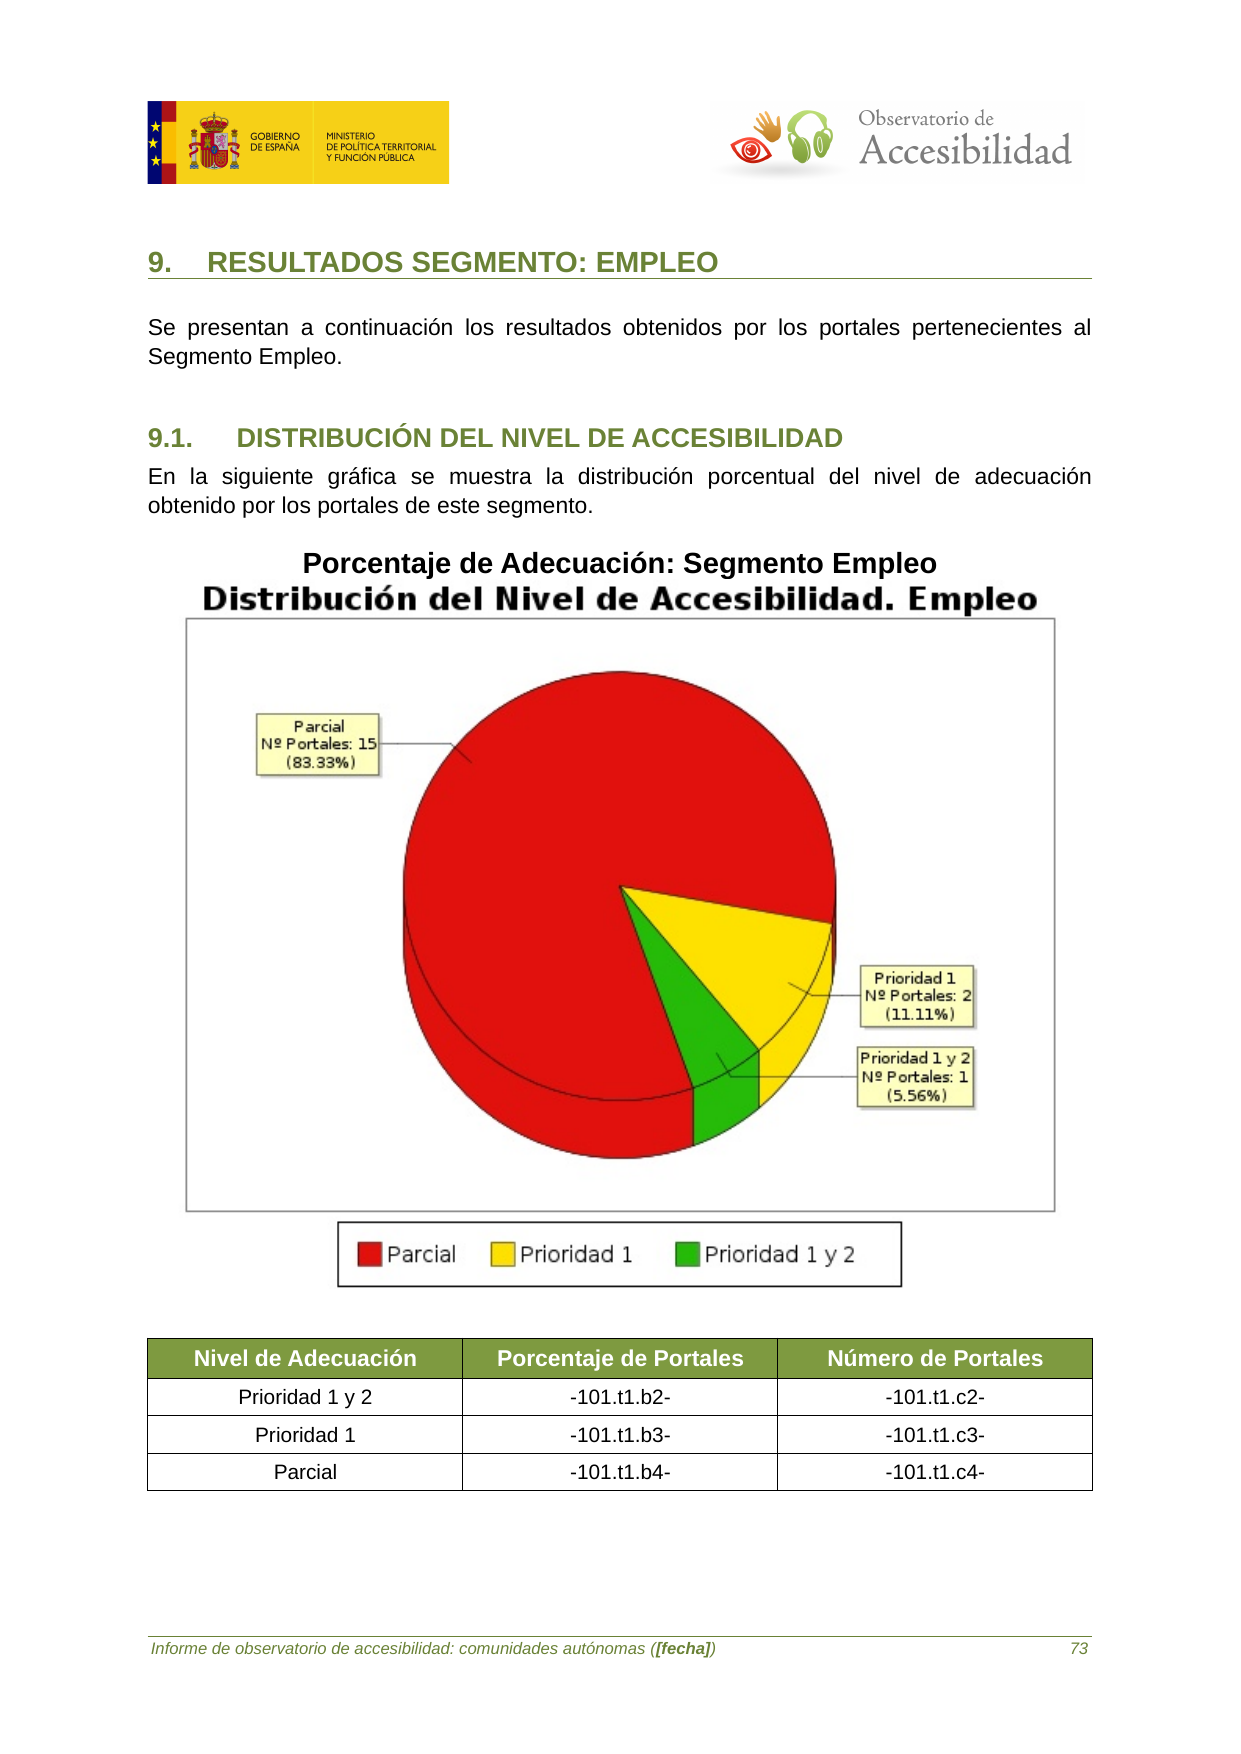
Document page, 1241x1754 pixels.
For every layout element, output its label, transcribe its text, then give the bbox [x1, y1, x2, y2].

text Porcentaje de Adecuación: Segmento Empleo [148, 546, 1092, 579]
table_header Nivel de Adecuación [148, 1339, 462, 1378]
table_cell -101.t1.c2- [778, 1379, 1092, 1415]
picture [710, 101, 1086, 184]
table_cell -101.t1.c3- [778, 1416, 1092, 1453]
table_header Número de Portales [778, 1339, 1092, 1378]
subtitle Resultados Segmento: Empleo [148, 245, 1092, 278]
table_cell -101.t1.b4- [463, 1454, 777, 1490]
table_cell Prioridad 1 y 2 [148, 1379, 462, 1415]
picture [147, 101, 450, 184]
table_cell Prioridad 1 [148, 1416, 462, 1453]
table_cell Parcial [148, 1454, 462, 1490]
picture [178, 579, 1062, 1289]
table_cell -101.t1.b2- [463, 1379, 777, 1415]
table_cell -101.t1.b3- [463, 1416, 777, 1453]
text En la siguiente gráfica se muestra la distribución porcentual del nivel de adecuación obtenido por los portales de este segmento. [148, 463, 1092, 518]
subtitle Distribución del nivel de accesibilidad [148, 422, 1092, 453]
table_cell -101.t1.c4- [778, 1454, 1092, 1490]
text Se presentan a continuación los resultados obtenidos por los portales pertenecientes al Segmento Empleo. [148, 314, 1092, 369]
table_header Porcentaje de Portales [463, 1339, 777, 1378]
